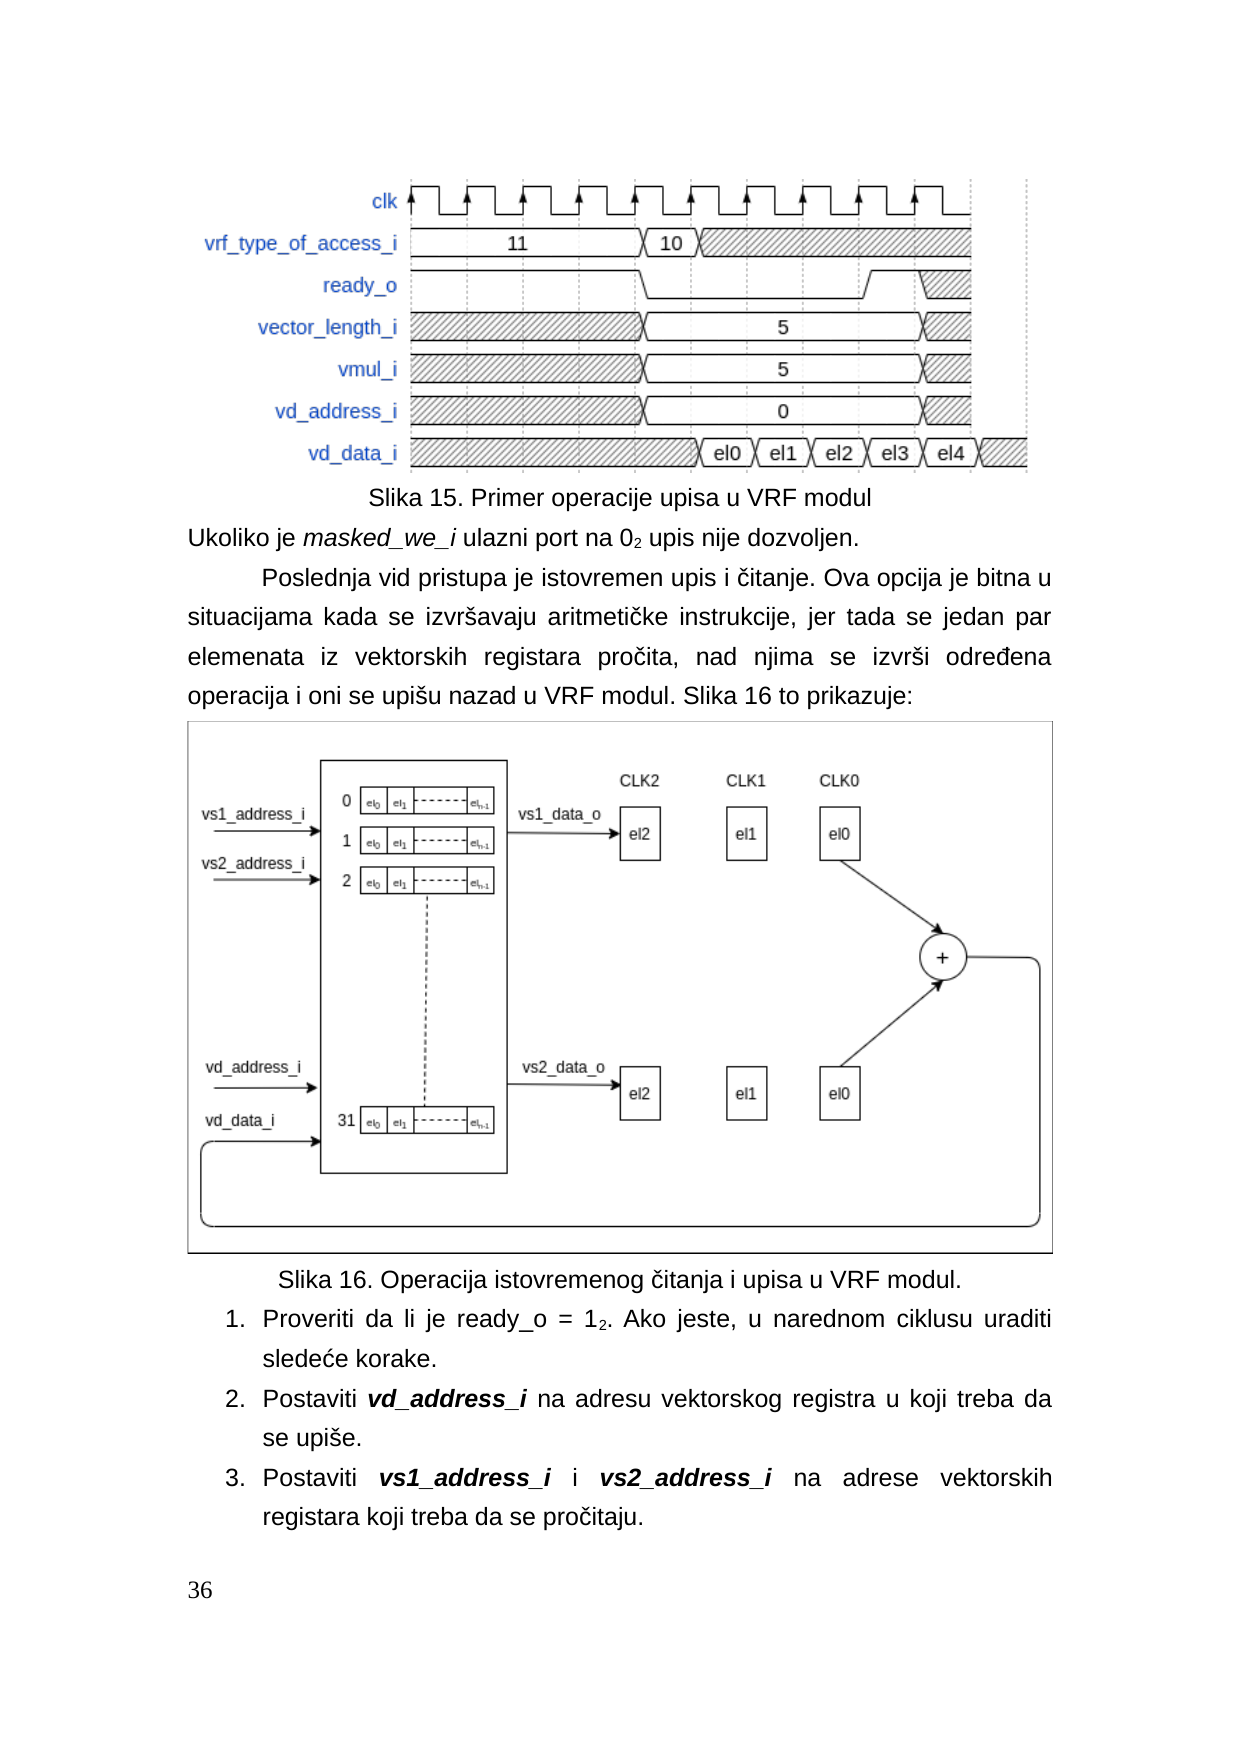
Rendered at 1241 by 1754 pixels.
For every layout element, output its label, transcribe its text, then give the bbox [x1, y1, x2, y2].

picture [187, 179, 1053, 473]
list Proveriti da li je ready_o = 12. Ako jeste, u narednom ciklusu uraditi sledeće korake. [225, 1304, 1053, 1373]
list Postaviti vd_address_i na adresu vektorskog registra u koji treba da se upiše. [225, 1384, 1053, 1452]
text Slika 15. Primer operacije upisa u VRF modul [187, 473, 1053, 512]
text Slika 16. Operacija istovremenog čitanja i upisa u VRF modul. [187, 1254, 1053, 1294]
text Ukoliko je masked_we_i ulazni port na 02 upis nije dozvoljen. [187, 523, 1053, 552]
picture [187, 721, 1053, 1254]
list Postaviti vs1_address_i i vs2_address_i na adrese vektorskih registara koji treba da se pročitaju. [225, 1463, 1053, 1531]
text Poslednja vid pristupa je istovremen upis i čitanje. Ova opcija je bitna u situacijama kada se izvršavaju aritmetičke instrukcije, jer tada se jedan par elemenata iz vektorskih registara pročita, nad njima se izvrši određena operacija i oni se upišu nazad u VRF modul. Slika 16 to prikazuje: [187, 563, 1053, 710]
